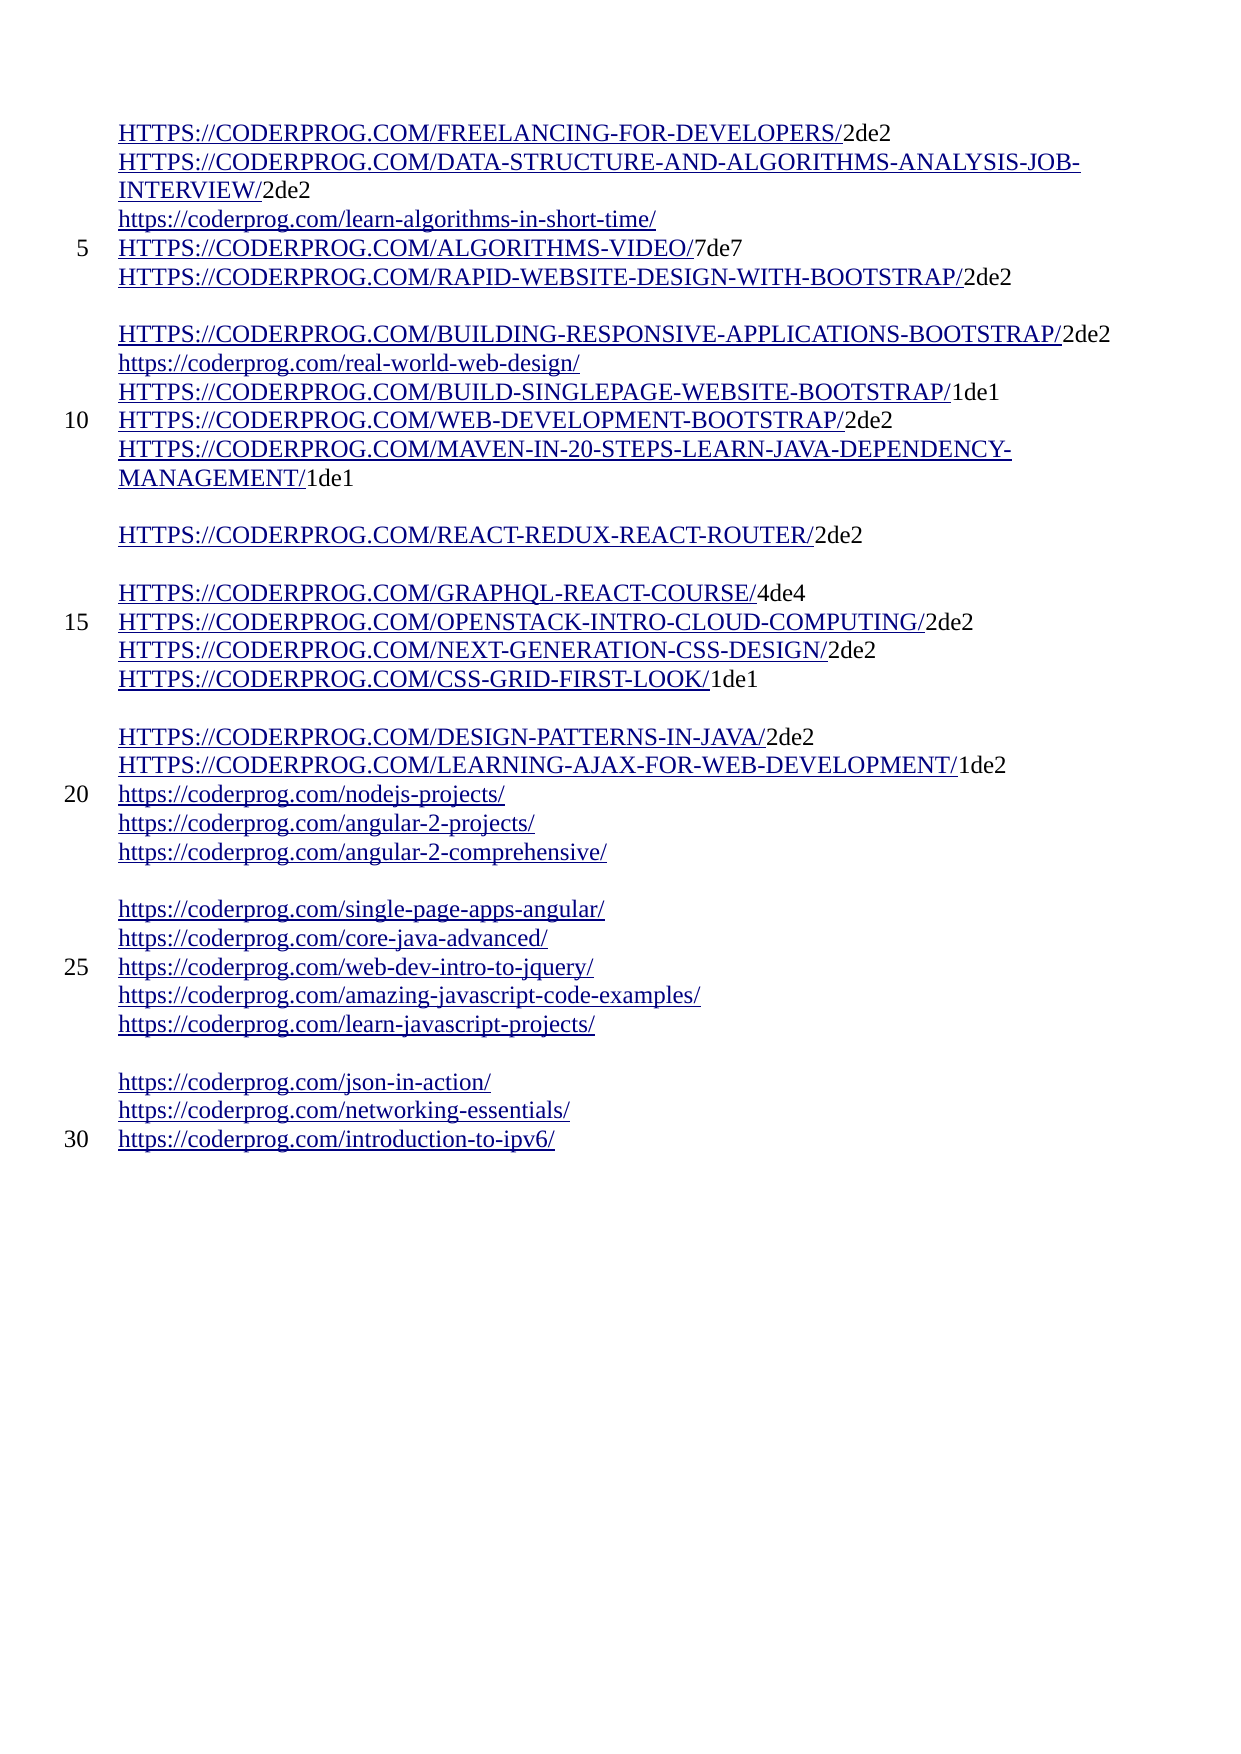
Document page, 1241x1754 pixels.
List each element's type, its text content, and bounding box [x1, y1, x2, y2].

text https://coderprog.com/angular-2-projects/ [118, 808, 1122, 837]
text https://coderprog.com/json-in-action/ [118, 1067, 1122, 1096]
text https://coderprog.com/learn-algorithms-in-short-time/ [118, 204, 1122, 233]
text https://coderprog.com/web-dev-intro-to-jquery/ [118, 952, 1122, 981]
text HTTPS://CODERPROG.COM/REACT-REDUX-REACT-ROUTER/2de2 [118, 521, 1122, 549]
text HTTPS://CODERPROG.COM/BUILD-SINGLEPAGE-WEBSITE-BOOTSTRAP/1de1 [118, 377, 1122, 406]
text HTTPS://CODERPROG.COM/OPENSTACK-INTRO-CLOUD-COMPUTING/2de2 [118, 607, 1122, 636]
text HTTPS://CODERPROG.COM/CSS-GRID-FIRST-LOOK/1de1 [118, 664, 1122, 693]
text https://coderprog.com/networking-essentials/ [118, 1096, 1122, 1124]
text HTTPS://CODERPROG.COM/MAVEN-IN-20-STEPS-LEARN-JAVA-DEPENDENCY-MANAGEMENT/1de1 [118, 434, 1122, 492]
text HTTPS://CODERPROG.COM/FREELANCING-FOR-DEVELOPERS/2de2 [118, 118, 1122, 147]
text https://coderprog.com/single-page-apps-angular/ [118, 894, 1122, 923]
text https://coderprog.com/core-java-advanced/ [118, 923, 1122, 952]
text https://coderprog.com/learn-javascript-projects/ [118, 1009, 1122, 1038]
text HTTPS://CODERPROG.COM/DATA-STRUCTURE-AND-ALGORITHMS-ANALYSIS-JOB-INTERVIEW/2de2 [118, 147, 1122, 204]
text HTTPS://CODERPROG.COM/WEB-DEVELOPMENT-BOOTSTRAP/2de2 [118, 406, 1122, 434]
text HTTPS://CODERPROG.COM/RAPID-WEBSITE-DESIGN-WITH-BOOTSTRAP/2de2 [118, 262, 1122, 291]
text https://coderprog.com/introduction-to-ipv6/ [118, 1124, 1122, 1153]
text HTTPS://CODERPROG.COM/LEARNING-AJAX-FOR-WEB-DEVELOPMENT/1de2 [118, 751, 1122, 779]
text HTTPS://CODERPROG.COM/NEXT-GENERATION-CSS-DESIGN/2de2 [118, 636, 1122, 664]
text https://coderprog.com/nodejs-projects/ [118, 779, 1122, 808]
text https://coderprog.com/amazing-javascript-code-examples/ [118, 981, 1122, 1009]
text HTTPS://CODERPROG.COM/ALGORITHMS-VIDEO/7de7 [118, 233, 1122, 262]
text HTTPS://CODERPROG.COM/BUILDING-RESPONSIVE-APPLICATIONS-BOOTSTRAP/2de2 [118, 319, 1122, 348]
text HTTPS://CODERPROG.COM/GRAPHQL-REACT-COURSE/4de4 [118, 578, 1122, 607]
text https://coderprog.com/real-world-web-design/ [118, 348, 1122, 377]
text HTTPS://CODERPROG.COM/DESIGN-PATTERNS-IN-JAVA/2de2 [118, 722, 1122, 751]
text https://coderprog.com/angular-2-comprehensive/ [118, 837, 1122, 866]
